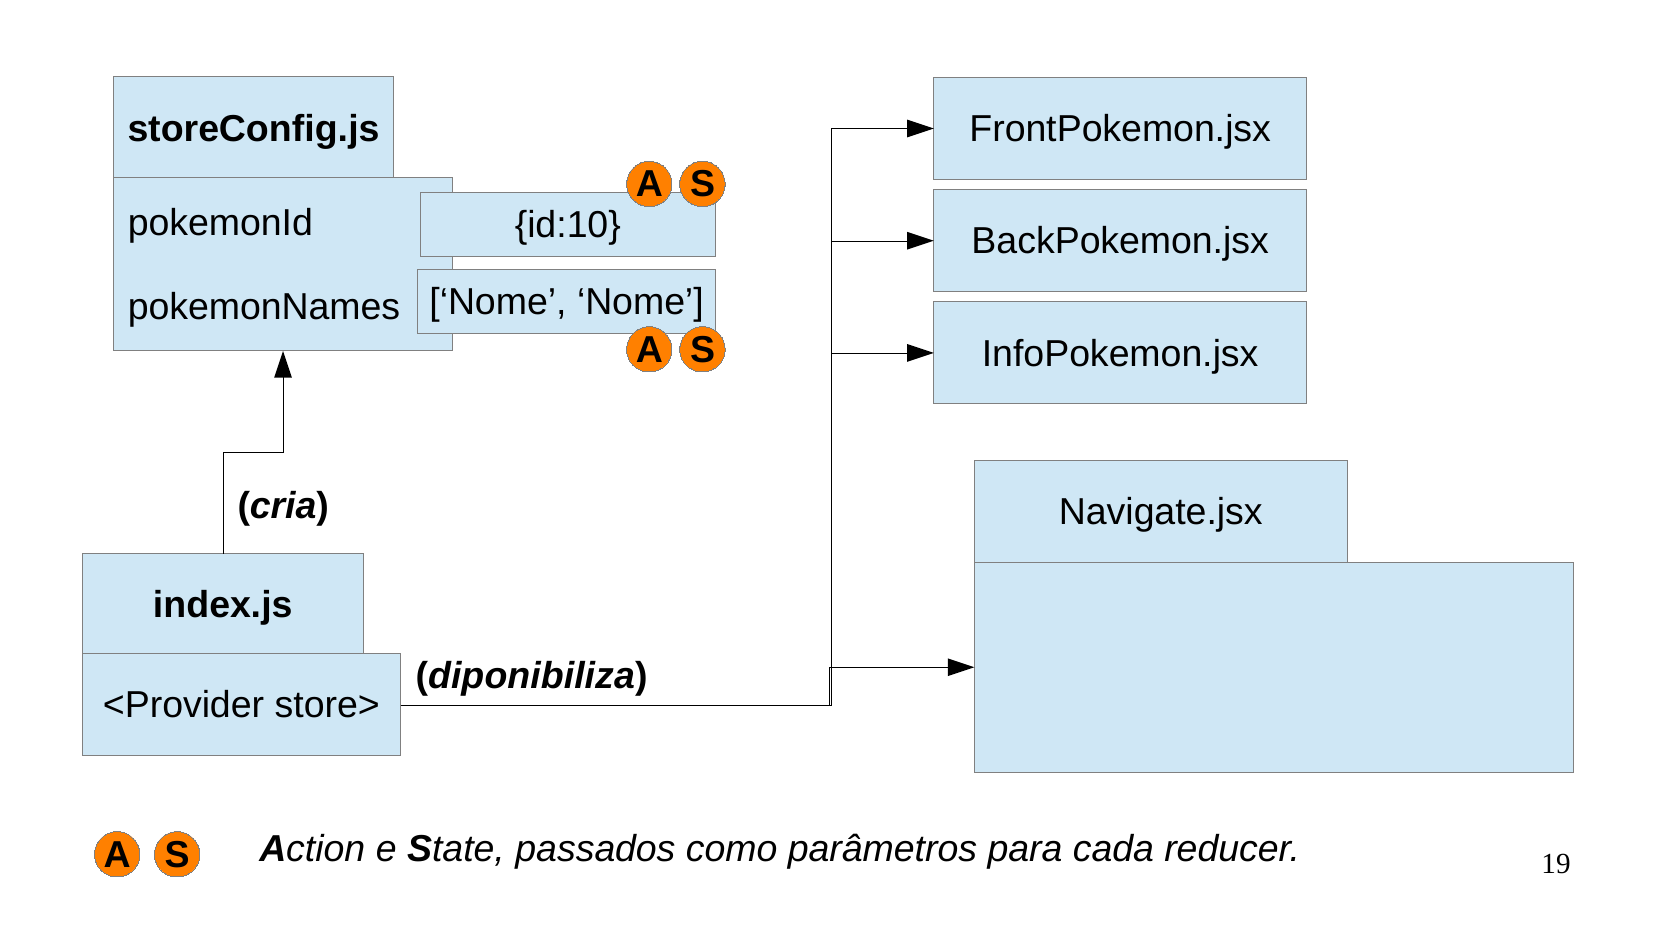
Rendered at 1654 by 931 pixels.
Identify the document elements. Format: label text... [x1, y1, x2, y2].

text_box S [679, 161, 726, 207]
text_box S [679, 326, 726, 372]
text_box FrontPokemon.jsx [933, 77, 1307, 180]
text_box {id:10} [420, 192, 716, 257]
text_box A [626, 161, 672, 207]
text_box pokemonId pokemonNames [113, 177, 453, 351]
text_box A [626, 326, 672, 372]
text_box index.js [82, 553, 364, 653]
text_box storeConfig.js [113, 76, 394, 177]
text_box [974, 562, 1574, 773]
text_box InfoPokemon.jsx [933, 301, 1307, 404]
text_box A [94, 831, 140, 877]
text_box Navigate.jsx [974, 460, 1348, 562]
text_box Action e State, passados como parâmetros para cada reducer. [244, 819, 1347, 877]
text_box [82, 653, 401, 756]
text_box BackPokemon.jsx [933, 189, 1307, 292]
text_box [‘Nome’, ‘Nome’] [417, 269, 716, 334]
text_box S [154, 831, 200, 877]
